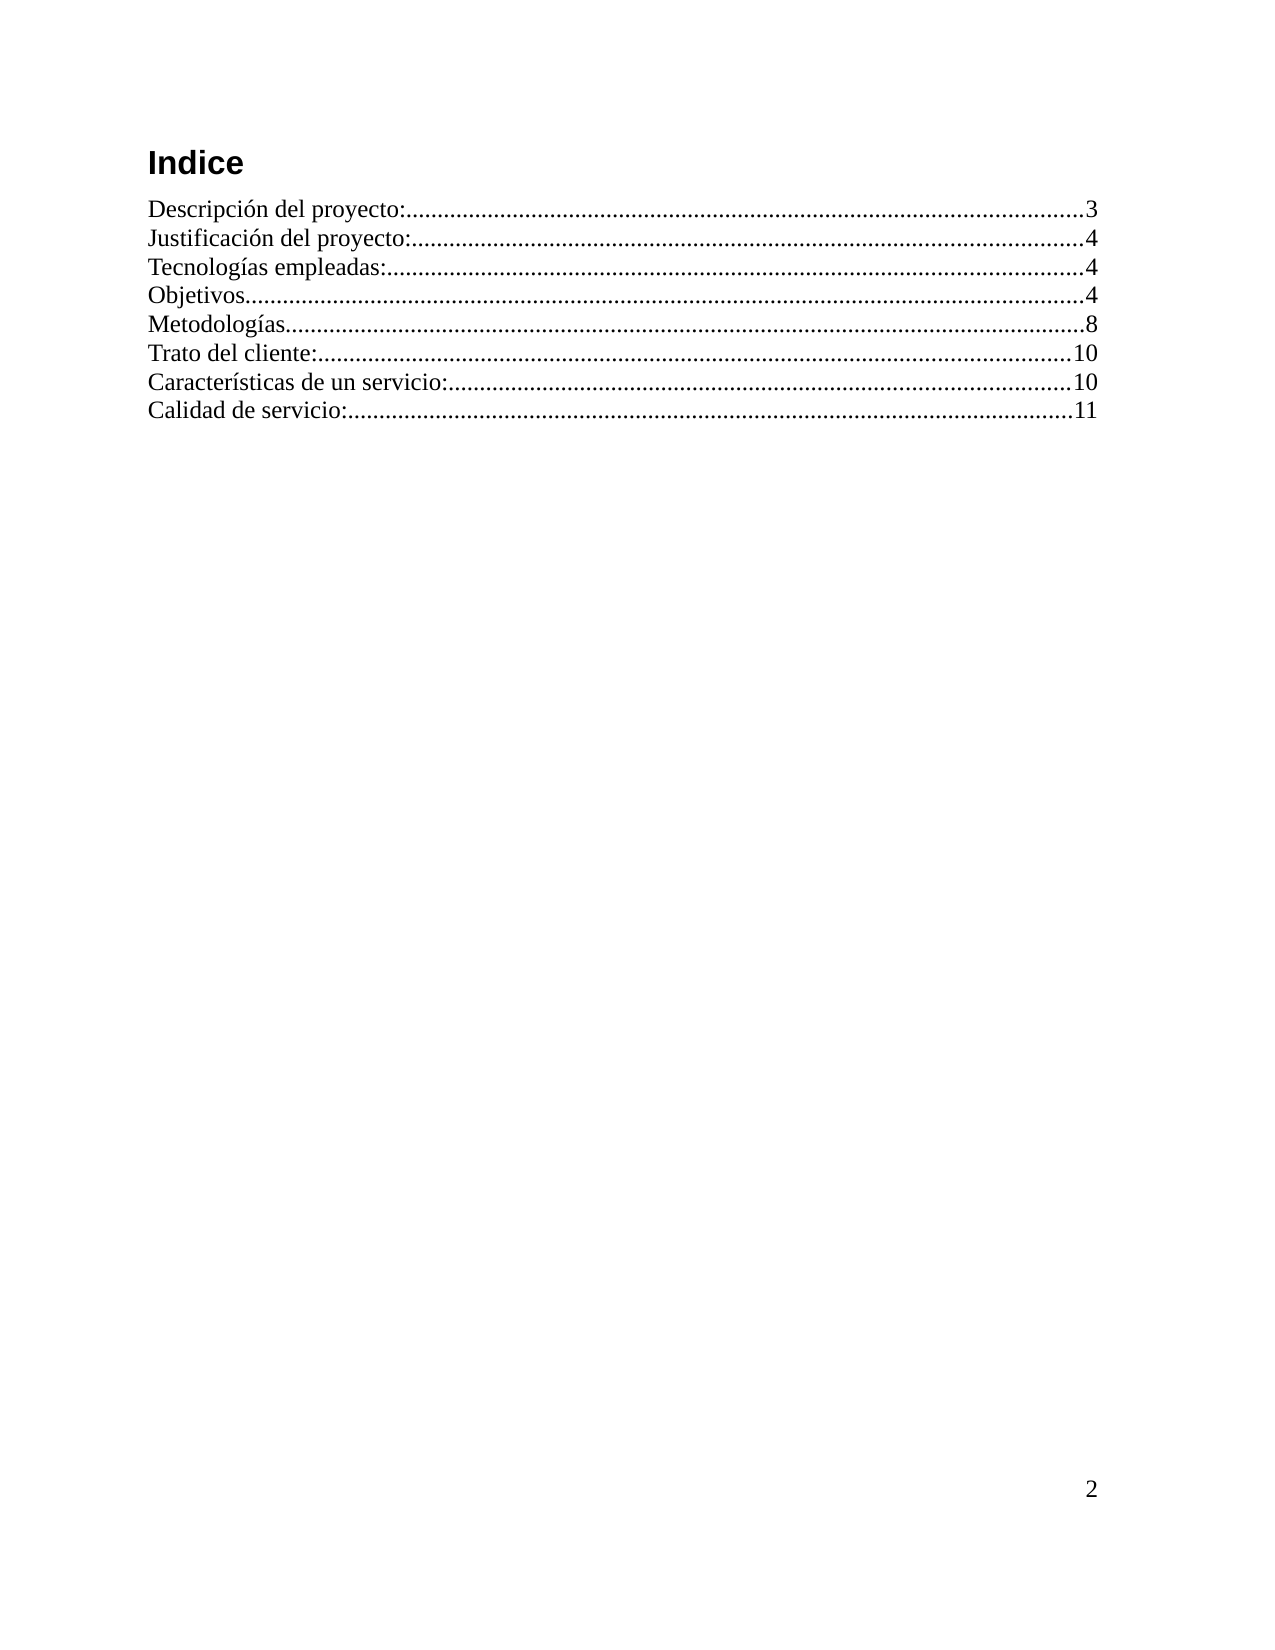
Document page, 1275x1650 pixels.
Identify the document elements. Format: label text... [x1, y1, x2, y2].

text Justificación del proyecto: 4 [148, 223, 1098, 252]
text Características de un servicio: 10 [148, 367, 1098, 395]
text Trato del cliente: 10 [148, 338, 1098, 367]
text Tecnologías empleadas: 4 [148, 252, 1098, 280]
subtitle Indice [148, 143, 1098, 182]
text Objetivos 4 [148, 280, 1098, 309]
text Calidad de servicio: 11 [148, 395, 1098, 424]
text Descripción del proyecto: 3 [148, 194, 1098, 223]
text Metodologías 8 [148, 309, 1098, 338]
